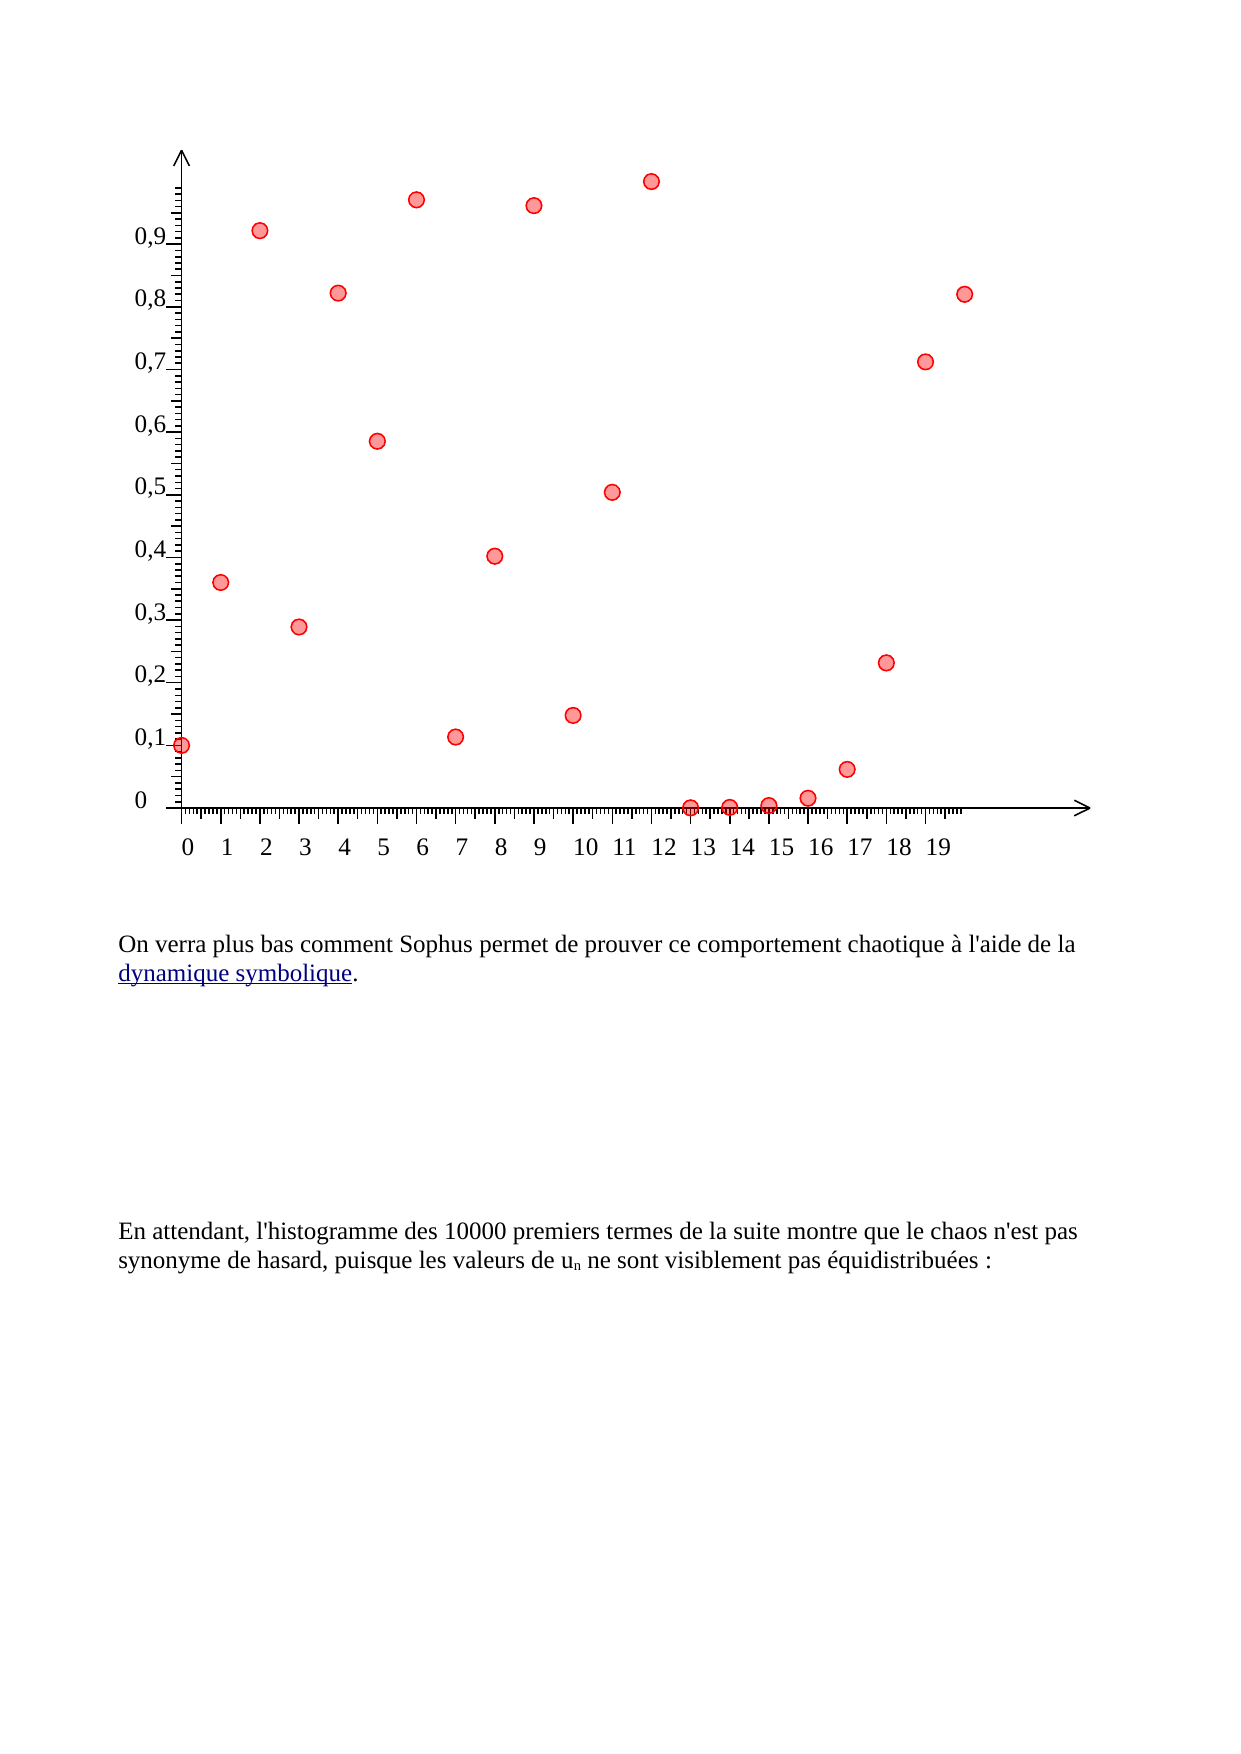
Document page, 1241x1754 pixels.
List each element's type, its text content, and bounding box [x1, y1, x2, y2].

text En attendant, l'histogramme des 10000 premiers termes de la suite montre que le chaos n'est pas synonyme de hasard, puisque les valeurs de un ne sont visiblement pas équidistribuées : [118, 1216, 1122, 1274]
text On verra plus bas comment Sophus permet de prouver ce comportement chaotique à l'aide de la dynamique symbolique. [118, 929, 1122, 986]
